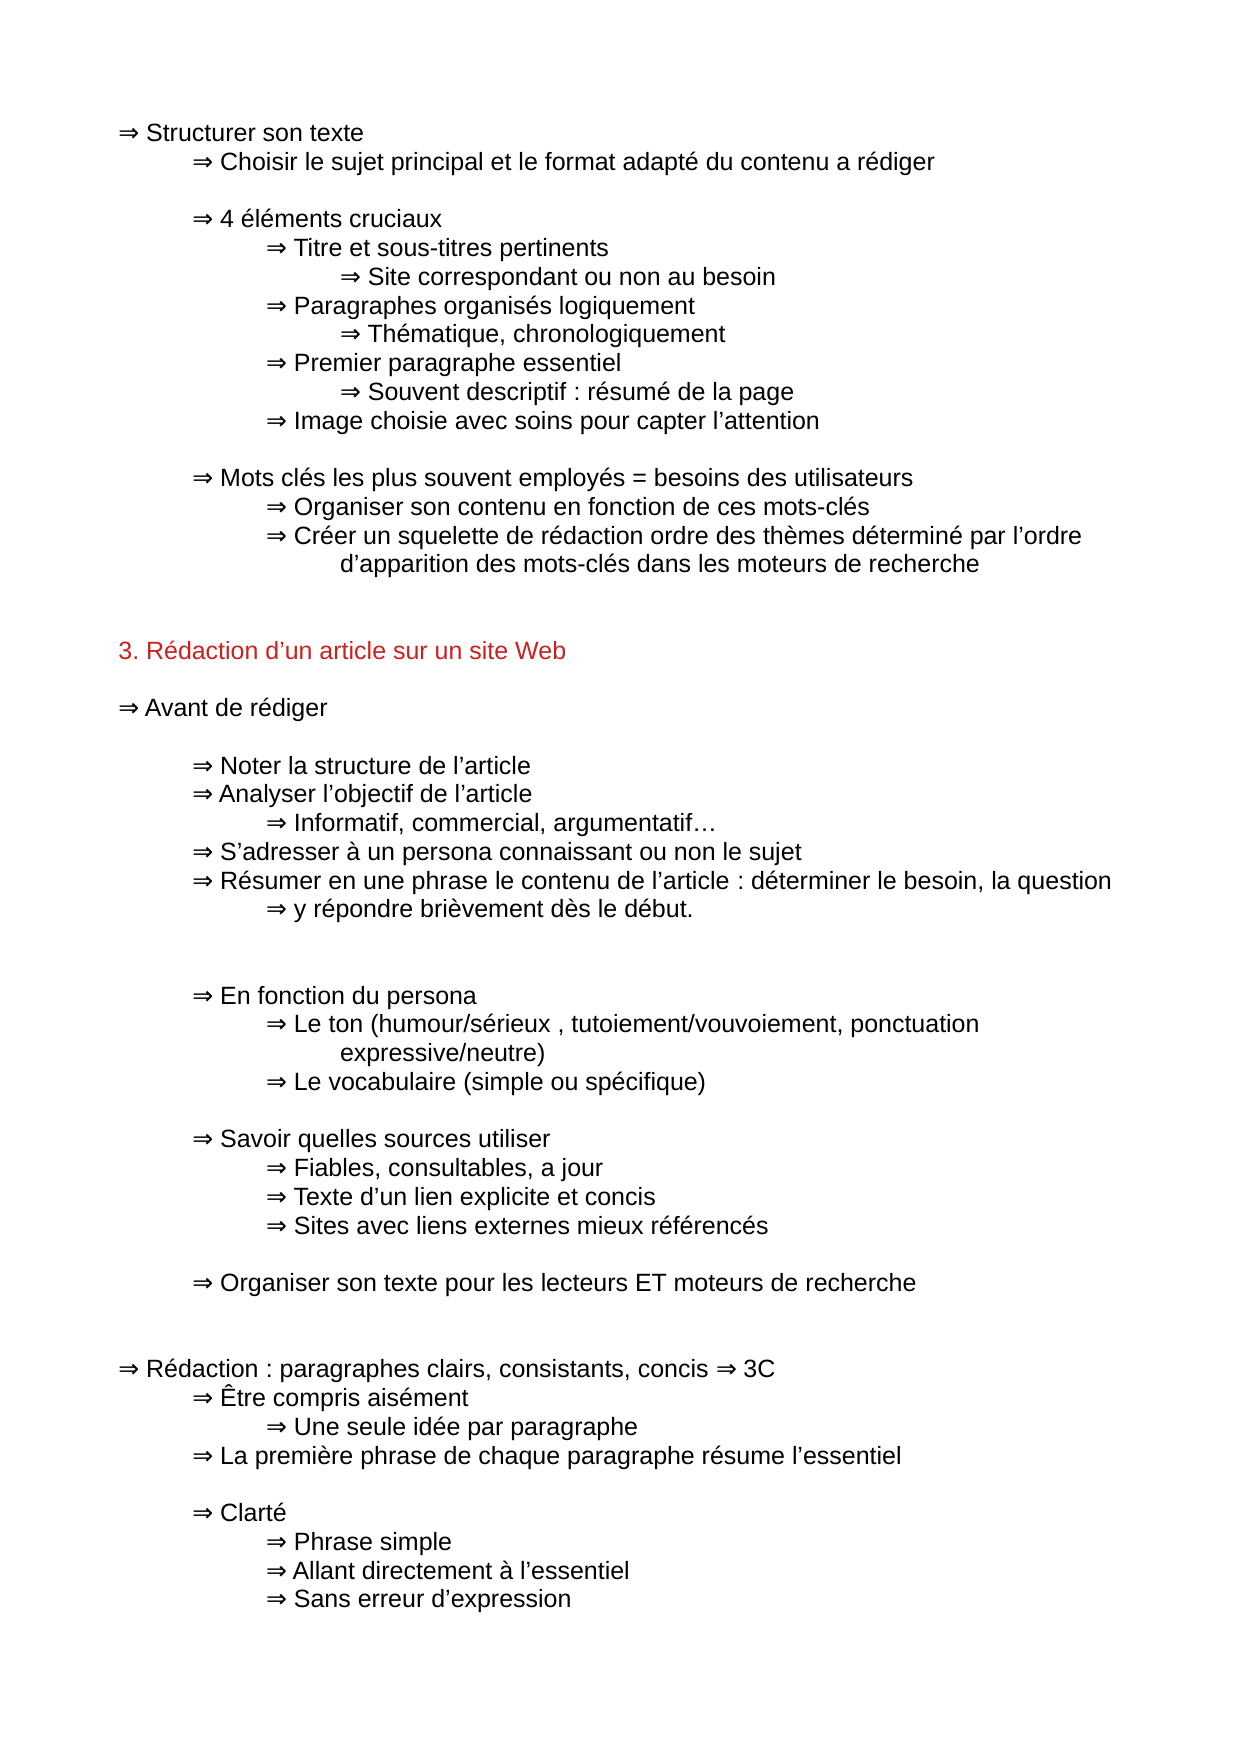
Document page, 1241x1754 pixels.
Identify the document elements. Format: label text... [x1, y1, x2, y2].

text 3. Rédaction d’un article sur un site Web [118, 636, 1122, 664]
text ⇒ Rédaction : paragraphes clairs, consistants, concis ⇒ 3C [118, 1354, 1122, 1383]
text ⇒ Paragraphes organisés logiquement [118, 291, 1122, 319]
text ⇒ Souvent descriptif : résumé de la page [118, 377, 1122, 406]
text ⇒ Une seule idée par paragraphe [118, 1412, 1122, 1441]
text ⇒ Créer un squelette de rédaction ordre des thèmes déterminé par l’ordre d’apparition des mots-clés dans les moteurs de recherche [118, 521, 1122, 578]
text ⇒ Fiables, consultables, a jour [118, 1153, 1122, 1182]
text ⇒ Le ton (humour/sérieux , tutoiement/vouvoiement, ponctuation expressive/neutre) [118, 1009, 1122, 1067]
text ⇒ Allant directement à l’essentiel [118, 1556, 1122, 1584]
text ⇒ Être compris aisément [118, 1383, 1122, 1412]
text ⇒ Analyser l’objectif de l’article [118, 779, 1122, 808]
text ⇒ En fonction du persona [118, 981, 1122, 1009]
text ⇒ Choisir le sujet principal et le format adapté du contenu a rédiger [118, 147, 1122, 176]
text ⇒ Site correspondant ou non au besoin [118, 262, 1122, 291]
text ⇒ Structurer son texte [118, 118, 1122, 147]
text ⇒ Sites avec liens externes mieux référencés [118, 1211, 1122, 1239]
text ⇒ Le vocabulaire (simple ou spécifique) [118, 1067, 1122, 1096]
text ⇒ Phrase simple [118, 1527, 1122, 1556]
text ⇒ Texte d’un lien explicite et concis [118, 1182, 1122, 1211]
text ⇒ Thématique, chronologiquement [118, 319, 1122, 348]
text ⇒ S’adresser à un persona connaissant ou non le sujet [118, 837, 1122, 866]
text ⇒ Sans erreur d’expression [118, 1584, 1122, 1613]
text ⇒ Clarté [118, 1498, 1122, 1527]
text ⇒ Premier paragraphe essentiel [118, 348, 1122, 377]
text ⇒ Savoir quelles sources utiliser [118, 1124, 1122, 1153]
text ⇒ Avant de rédiger [118, 693, 1122, 722]
text ⇒ Noter la structure de l’article [118, 751, 1122, 779]
text ⇒ Organiser son contenu en fonction de ces mots-clés [118, 492, 1122, 521]
text ⇒ Image choisie avec soins pour capter l’attention [118, 406, 1122, 434]
text ⇒ La première phrase de chaque paragraphe résume l’essentiel [118, 1441, 1122, 1469]
text ⇒ Titre et sous-titres pertinents [118, 233, 1122, 262]
text ⇒ Résumer en une phrase le contenu de l’article : déterminer le besoin, la question ⇒ y répondre brièvement dès le début. [118, 866, 1122, 923]
text ⇒ 4 éléments cruciaux [118, 204, 1122, 233]
text ⇒ Mots clés les plus souvent employés = besoins des utilisateurs [118, 463, 1122, 492]
text ⇒ Organiser son texte pour les lecteurs ET moteurs de recherche [118, 1268, 1122, 1297]
text ⇒ Informatif, commercial, argumentatif… [118, 808, 1122, 837]
